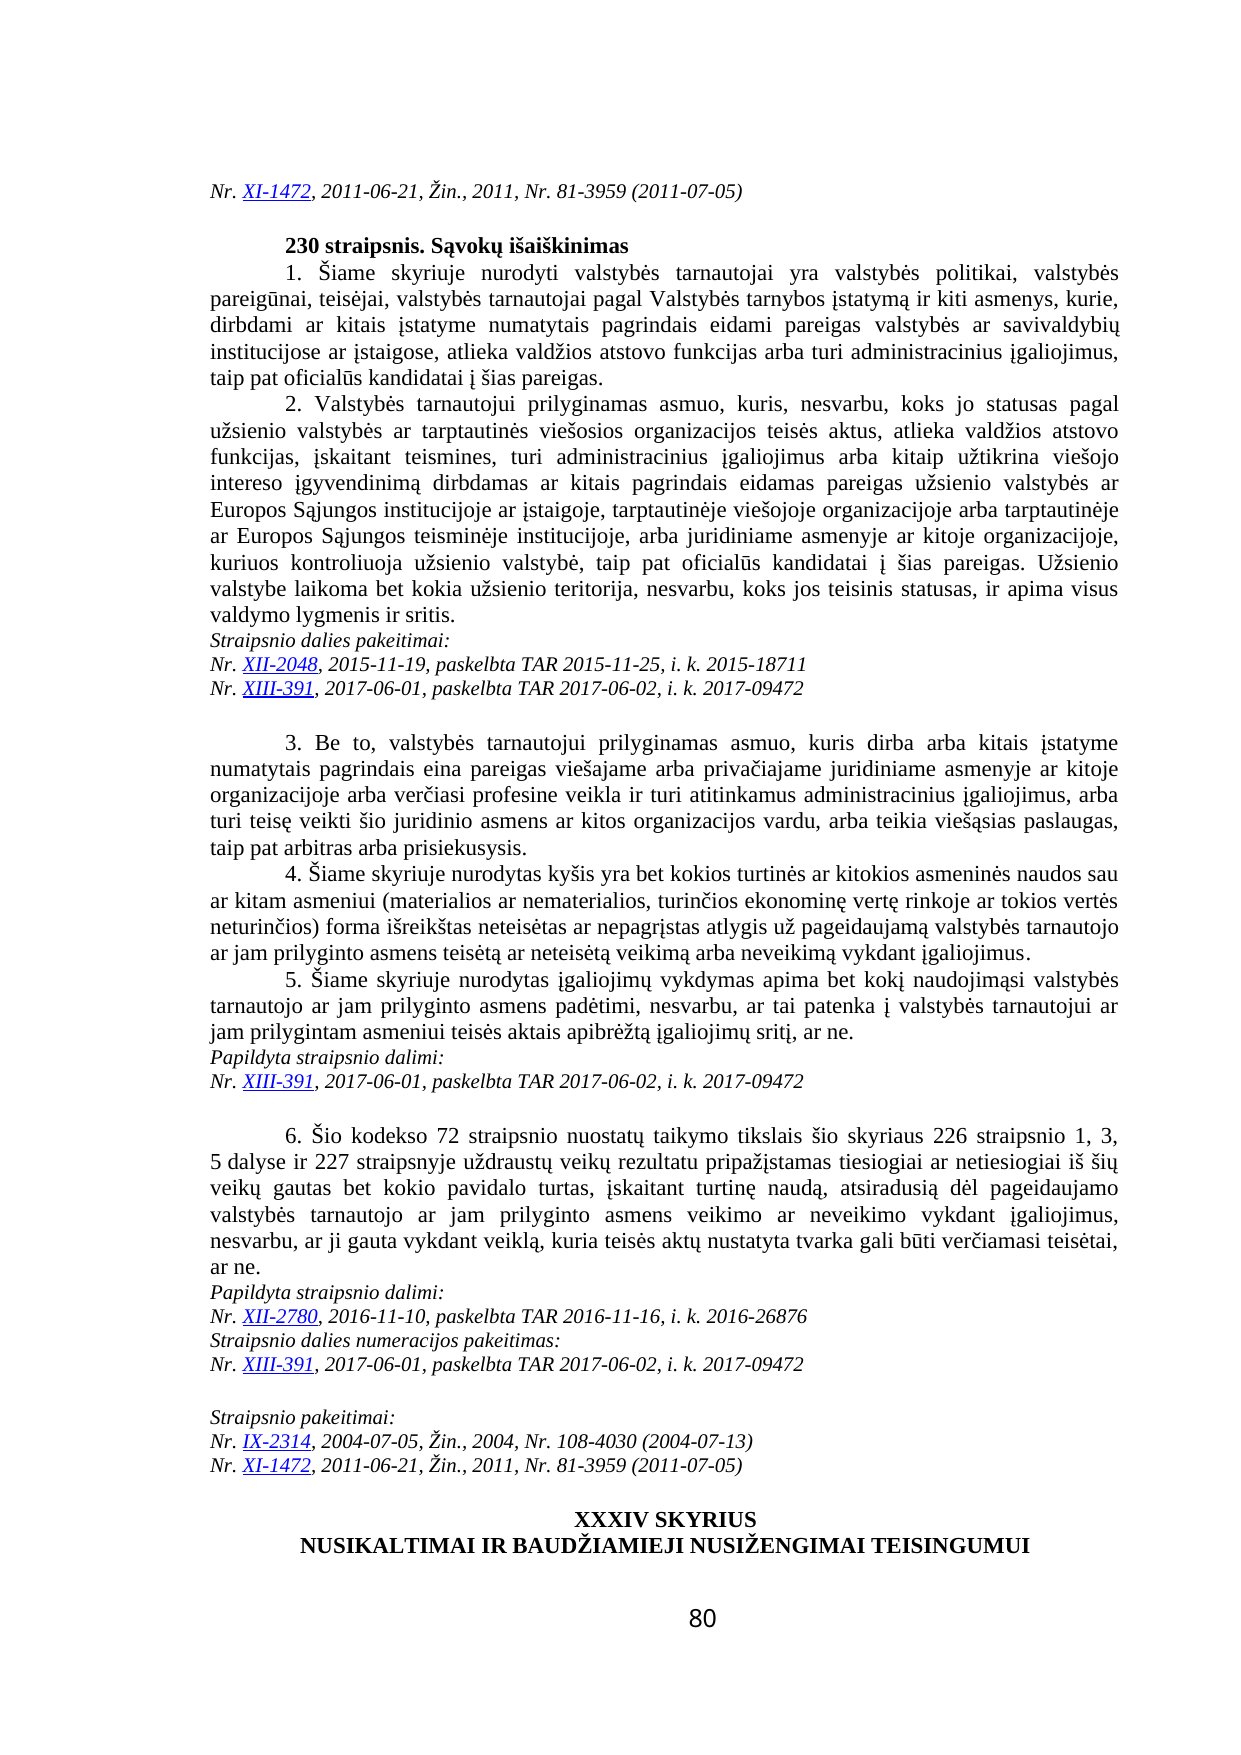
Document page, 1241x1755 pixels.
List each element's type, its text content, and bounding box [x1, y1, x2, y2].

text Nr. XI-1472, 2011-06-21, Žin., 2011, Nr. 81-3959 (2011-07-05) [210, 1453, 1120, 1477]
text Straipsnio pakeitimai: [210, 1405, 1120, 1429]
text Nr. XI-1472, 2011-06-21, Žin., 2011, Nr. 81-3959 (2011-07-05) [210, 179, 1120, 203]
text Nusikaltimai ir baudžiamieji nusižengimai teisingumui [210, 1532, 1120, 1558]
text Papildyta straipsnio dalimi: [210, 1280, 1120, 1304]
text 5. Šiame skyriuje nurodytas įgaliojimų vykdymas apima bet kokį naudojimąsi valstybės tarnautojo ar jam prilyginto asmens padėtimi, nesvarbu, ar tai patenka į valstybės tarnautojui ar jam prilygintam asmeniui teisės aktais apibrėžtą įgaliojimų sritį, ar ne. [210, 966, 1120, 1045]
text Nr. XII-2048, 2015-11-19, paskelbta TAR 2015-11-25, i. k. 2015-18711 [210, 652, 1120, 676]
text Nr. XII-2780, 2016-11-10, paskelbta TAR 2016-11-16, i. k. 2016-26876 [210, 1304, 1120, 1328]
text Nr. XIII-391, 2017-06-01, paskelbta TAR 2017-06-02, i. k. 2017-09472 [210, 1069, 1120, 1093]
text Nr. XIII-391, 2017-06-01, paskelbta TAR 2017-06-02, i. k. 2017-09472 [210, 676, 1120, 700]
text Straipsnio dalies pakeitimai: [210, 628, 1120, 652]
text 3. Be to, valstybės tarnautojui prilyginamas asmuo, kuris dirba arba kitais įstatyme numatytais pagrindais eina pareigas viešajame arba privačiajame juridiniame asmenyje ar kitoje organizacijoje arba verčiasi profesine veikla ir turi atitinkamus administracinius įgaliojimus, arba turi teisę veikti šio juridinio asmens ar kitos organizacijos vardu, arba teikia viešąsias paslaugas, taip pat arbitras arba prisiekusysis. [210, 728, 1120, 860]
text 1. Šiame skyriuje nurodyti valstybės tarnautojai yra valstybės politikai, valstybės pareigūnai, teisėjai, valstybės tarnautojai pagal Valstybės tarnybos įstatymą ir kiti asmenys, kurie, dirbdami ar kitais įstatyme numatytais pagrindais eidami pareigas valstybės ar savivaldybių institucijose ar įstaigose, atlieka valdžios atstovo funkcijas arba turi administracinius įgaliojimus, taip pat oficialūs kandidatai į šias pareigas. [210, 259, 1120, 390]
text 6. Šio kodekso 72 straipsnio nuostatų taikymo tikslais šio skyriaus 226 straipsnio 1, 3, 5 dalyse ir 227 straipsnyje uždraustų veikų rezultatu pripažįstamas tiesiogiai ar netiesiogiai iš šių veikų gautas bet kokio pavidalo turtas, įskaitant turtinę naudą, atsiradusią dėl pageidaujamo valstybės tarnautojo ar jam prilyginto asmens veikimo ar neveikimo vykdant įgaliojimus, nesvarbu, ar ji gauta vykdant veiklą, kuria teisės aktų nustatyta tvarka gali būti verčiamasi teisėtai, ar ne. [210, 1122, 1120, 1280]
text 230 straipsnis. Sąvokų išaiškinimas [210, 232, 1120, 259]
text 4. Šiame skyriuje nurodytas kyšis yra bet kokios turtinės ar kitokios asmeninės naudos sau ar kitam asmeniui (materialios ar nematerialios, turinčios ekonominę vertę rinkoje ar tokios vertės neturinčios) forma išreikštas neteisėtas ar nepagrįstas atlygis už pageidaujamą valstybės tarnautojo ar jam prilyginto asmens teisėtą ar neteisėtą veikimą arba neveikimą vykdant įgaliojimus. [210, 860, 1120, 966]
subtitle XXXIV SKYRIUS [210, 1506, 1120, 1532]
text Nr. IX-2314, 2004-07-05, Žin., 2004, Nr. 108-4030 (2004-07-13) [210, 1429, 1120, 1453]
text 2. Valstybės tarnautojui prilyginamas asmuo, kuris, nesvarbu, koks jo statusas pagal užsienio valstybės ar tarptautinės viešosios organizacijos teisės aktus, atlieka valdžios atstovo funkcijas, įskaitant teismines, turi administracinius įgaliojimus arba kitaip užtikrina viešojo intereso įgyvendinimą dirbdamas ar kitais pagrindais eidamas pareigas užsienio valstybės ar Europos Sąjungos institucijoje ar įstaigoje, tarptautinėje viešojoje organizacijoje arba tarptautinėje ar Europos Sąjungos teisminėje institucijoje, arba juridiniame asmenyje ar kitoje organizacijoje, kuriuos kontroliuoja užsienio valstybė, taip pat oficialūs kandidatai į šias pareigas. Užsienio valstybe laikoma bet kokia užsienio teritorija, nesvarbu, koks jos teisinis statusas, ir apima visus valdymo lygmenis ir sritis. [210, 390, 1120, 628]
text Nr. XIII-391, 2017-06-01, paskelbta TAR 2017-06-02, i. k. 2017-09472 [210, 1352, 1120, 1376]
text Papildyta straipsnio dalimi: [210, 1045, 1120, 1069]
text Straipsnio dalies numeracijos pakeitimas: [210, 1328, 1120, 1352]
